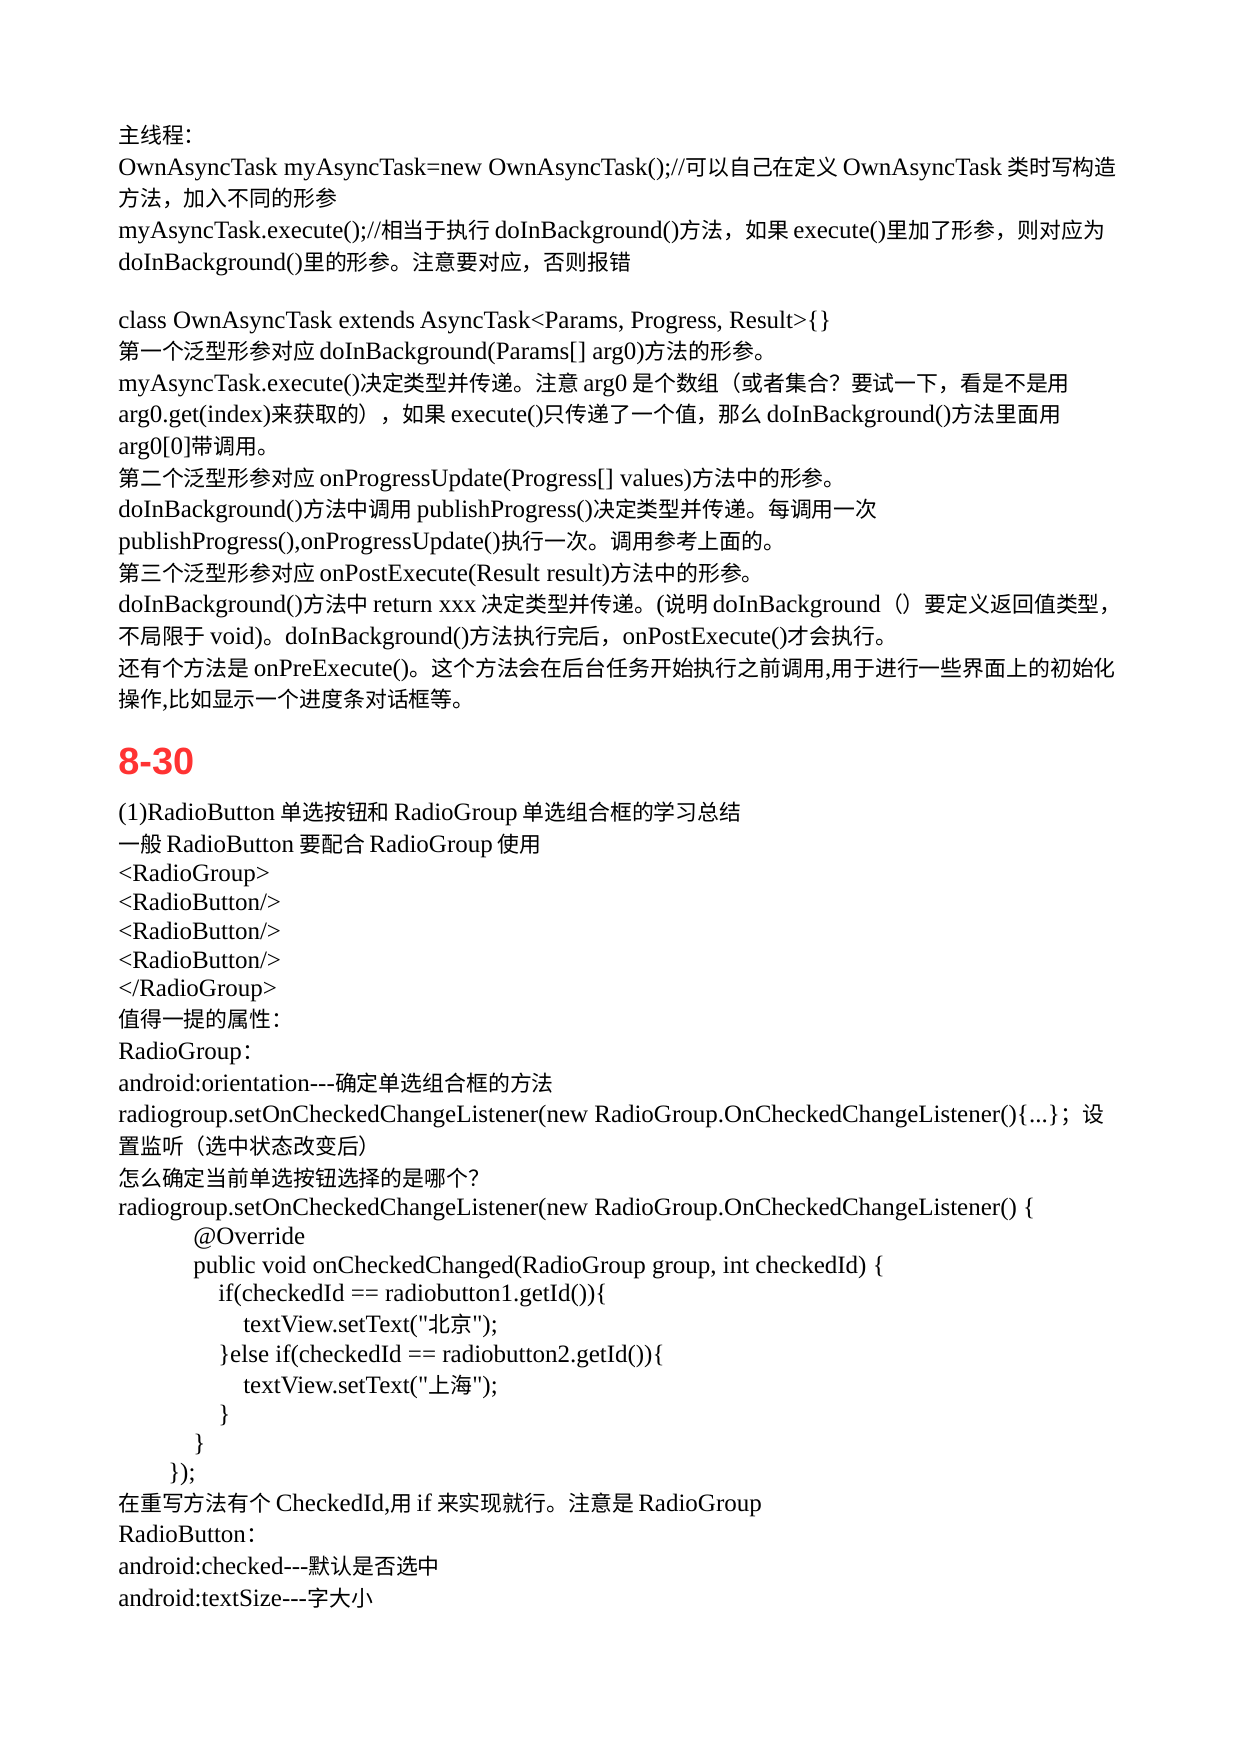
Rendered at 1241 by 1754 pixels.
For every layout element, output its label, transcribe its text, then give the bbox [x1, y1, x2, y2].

text android:orientation---确定单选组合框的方法 [118, 1066, 1122, 1097]
text 第一个泛型形参对应doInBackground(Params[] arg0)方法的形参。 [118, 334, 1122, 366]
text RadioGroup： [118, 1034, 1122, 1066]
subtitle 8-30 [118, 739, 1122, 783]
text OwnAsyncTask myAsyncTask=new OwnAsyncTask();//可以自己在定义OwnAsyncTask类时写构造方法，加入不同的形参 [118, 150, 1122, 213]
text 主线程： [118, 118, 1122, 150]
text android:textSize---字大小 [118, 1581, 1122, 1612]
text myAsyncTask.execute()决定类型并传递。注意arg0是个数组（或者集合？要试一下，看是不是用arg0.get(index)来获取的），如果execute()只传递了一个值，那么doInBackground()方法里面用arg0[0]带调用。 [118, 366, 1122, 461]
text doInBackground()方法中return xxx决定类型并传递。(说明doInBackground（）要定义返回值类型，不局限于void)。doInBackground()方法执行完后，onPostExecute()才会执行。 [118, 587, 1122, 651]
text doInBackground()方法中调用publishProgress()决定类型并传递。每调用一次publishProgress(),onProgressUpdate()执行一次。调用参考上面的。 [118, 492, 1122, 556]
text if(checkedId == radiobutton1.getId()){ [118, 1278, 1122, 1307]
text textView.setText("北京"); [118, 1307, 1122, 1339]
text (1)RadioButton单选按钮和RadioGroup单选组合框的学习总结 [118, 795, 1122, 827]
text myAsyncTask.execute();//相当于执行doInBackground()方法，如果execute()里加了形参，则对应为doInBackground()里的形参。注意要对应，否则报错 [118, 213, 1122, 276]
text public void onCheckedChanged(RadioGroup group, int checkedId) { [118, 1250, 1122, 1278]
text 第三个泛型形参对应onPostExecute(Result result)方法中的形参。 [118, 556, 1122, 587]
text 值得一提的属性： [118, 1002, 1122, 1034]
text <RadioButton/> [118, 887, 1122, 916]
text } [118, 1399, 1122, 1428]
text 一般RadioButton要配合RadioGroup使用 [118, 827, 1122, 858]
text 还有个方法是onPreExecute()。这个方法会在后台任务开始执行之前调用,用于进行一些界面上的初始化操作,比如显示一个进度条对话框等。 [118, 651, 1122, 714]
text radiogroup.setOnCheckedChangeListener(new RadioGroup.OnCheckedChangeListener() { [118, 1192, 1122, 1221]
text RadioButton： [118, 1517, 1122, 1549]
text 第二个泛型形参对应onProgressUpdate(Progress[] values)方法中的形参。 [118, 461, 1122, 492]
text class OwnAsyncTask extends AsyncTask<Params, Progress, Result>{} [118, 305, 1122, 334]
text </RadioGroup> [118, 973, 1122, 1002]
text }); [118, 1457, 1122, 1486]
text }else if(checkedId == radiobutton2.getId()){ [118, 1339, 1122, 1368]
text <RadioGroup> [118, 858, 1122, 887]
text <RadioButton/> [118, 945, 1122, 973]
text @Override [118, 1221, 1122, 1250]
text android:checked---默认是否选中 [118, 1549, 1122, 1581]
text textView.setText("上海"); [118, 1368, 1122, 1399]
text } [118, 1428, 1122, 1457]
text <RadioButton/> [118, 916, 1122, 945]
text 怎么确定当前单选按钮选择的是哪个？ [118, 1161, 1122, 1192]
text 在重写方法有个CheckedId,用if来实现就行。注意是RadioGroup [118, 1486, 1122, 1517]
text radiogroup.setOnCheckedChangeListener(new RadioGroup.OnCheckedChangeListener(){...}；设置监听（选中状态改变后） [118, 1097, 1122, 1161]
